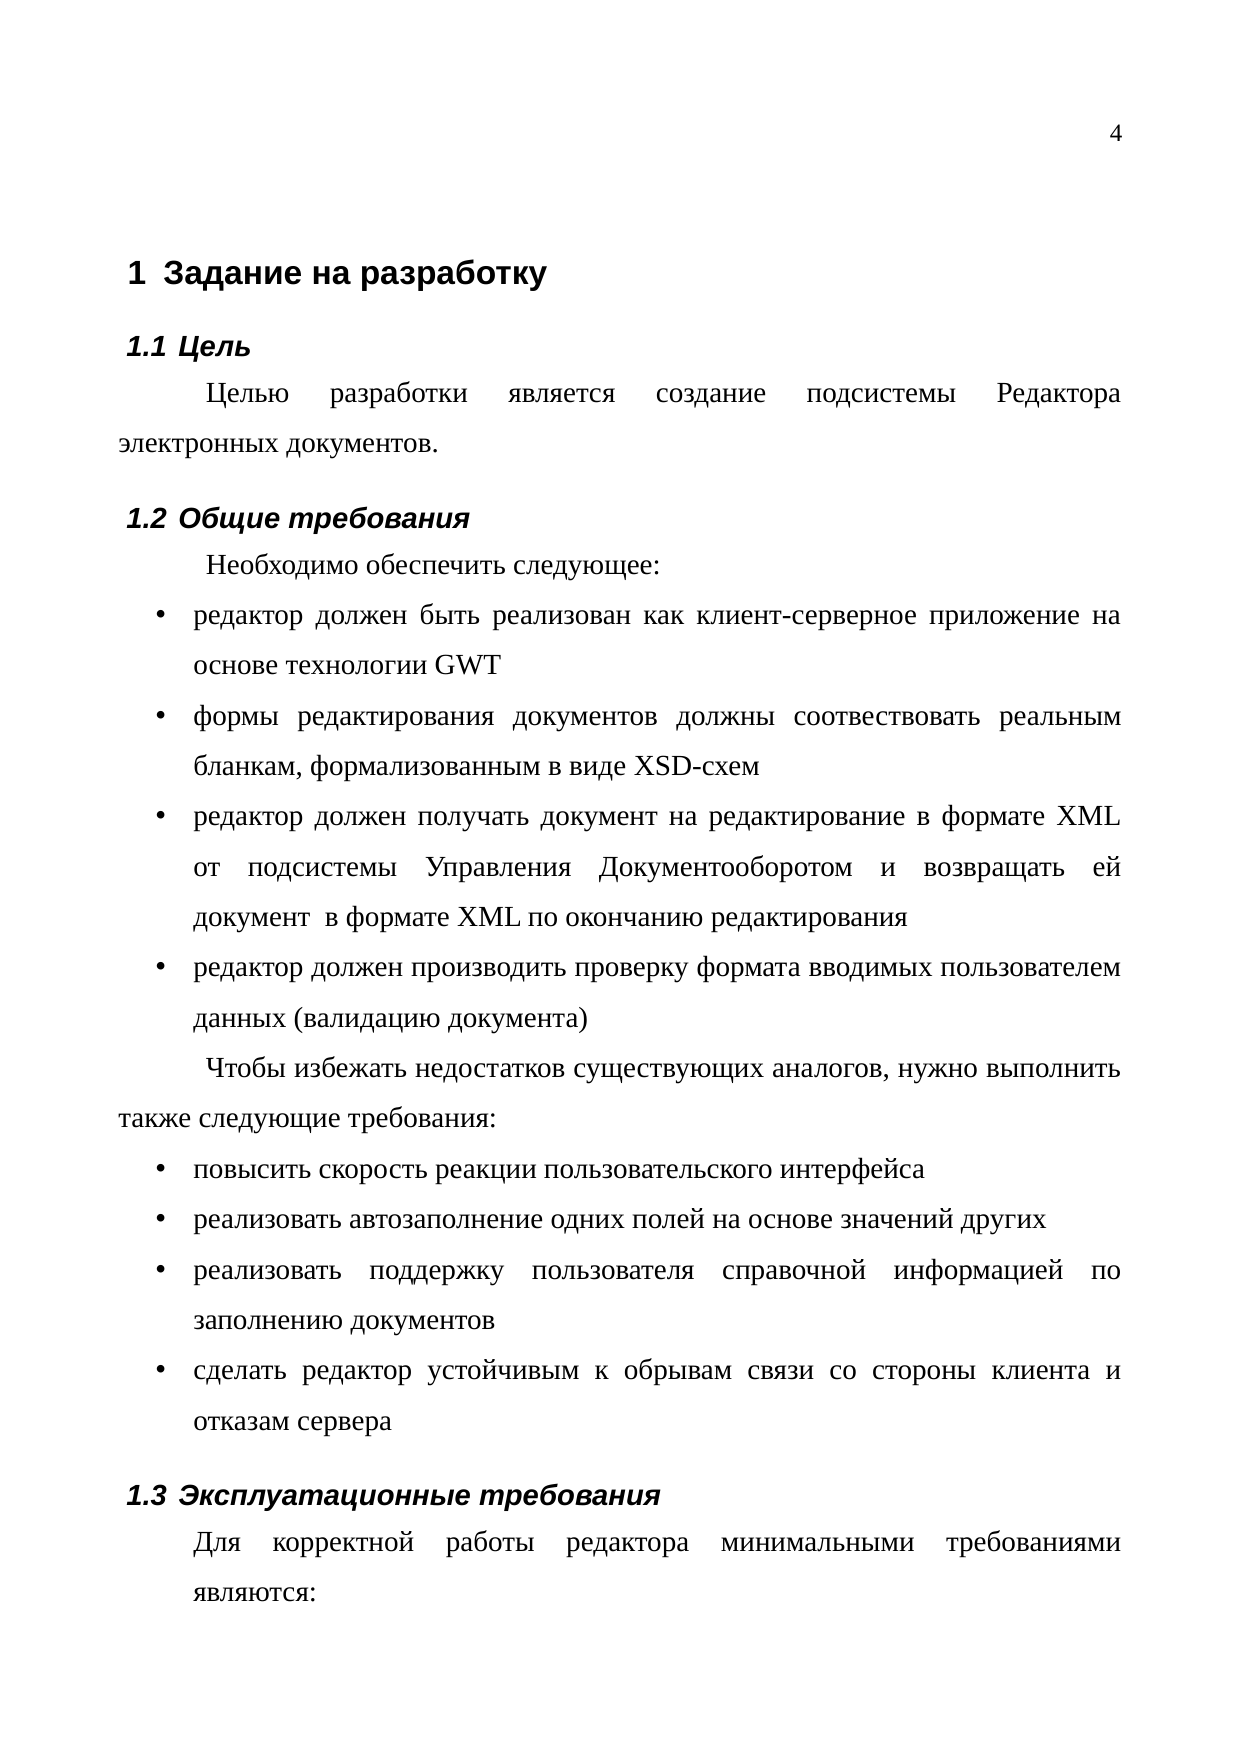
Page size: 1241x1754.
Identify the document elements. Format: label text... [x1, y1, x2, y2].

list редактор должен быть реализован как клиент-серверное приложение на основе технологии GWT [156, 597, 1122, 681]
text Целью разработки является создание подсистемы Редактора электронных документов. [118, 375, 1122, 459]
subtitle Цель [118, 329, 1122, 363]
list сделать редактор устойчивым к обрывам связи со стороны клиента и отказам сервера [156, 1352, 1122, 1436]
subtitle Задание на разработку [118, 253, 1122, 292]
list Для корректной работы редактора минимальными требованиями являются: [156, 1524, 1122, 1608]
list формы редактирования документов должны соотвествовать реальным бланкам, формализованным в виде XSD-схем [156, 698, 1122, 782]
list реализовать автозаполнение одних полей на основе значений других [156, 1201, 1122, 1235]
list редактор должен получать документ на редактирование в формате XML от подсистемы Управления Документооборотом и возвращать ей документ в формате XML по окончанию редактирования [156, 798, 1122, 933]
text Необходимо обеспечить следующее: [118, 547, 1122, 580]
list реализовать поддержку пользователя справочной информацией по заполнению документов [156, 1252, 1122, 1336]
text Чтобы избежать недостатков существующих аналогов, нужно выполнить также следующие требования: [118, 1050, 1122, 1134]
subtitle Общие требования [118, 501, 1122, 534]
subtitle Эксплуатационные требования [118, 1478, 1122, 1512]
list повысить скорость реакции пользовательского интерфейса [156, 1151, 1122, 1184]
list редактор должен производить проверку формата вводимых пользователем данных (валидацию документа) [156, 949, 1122, 1033]
